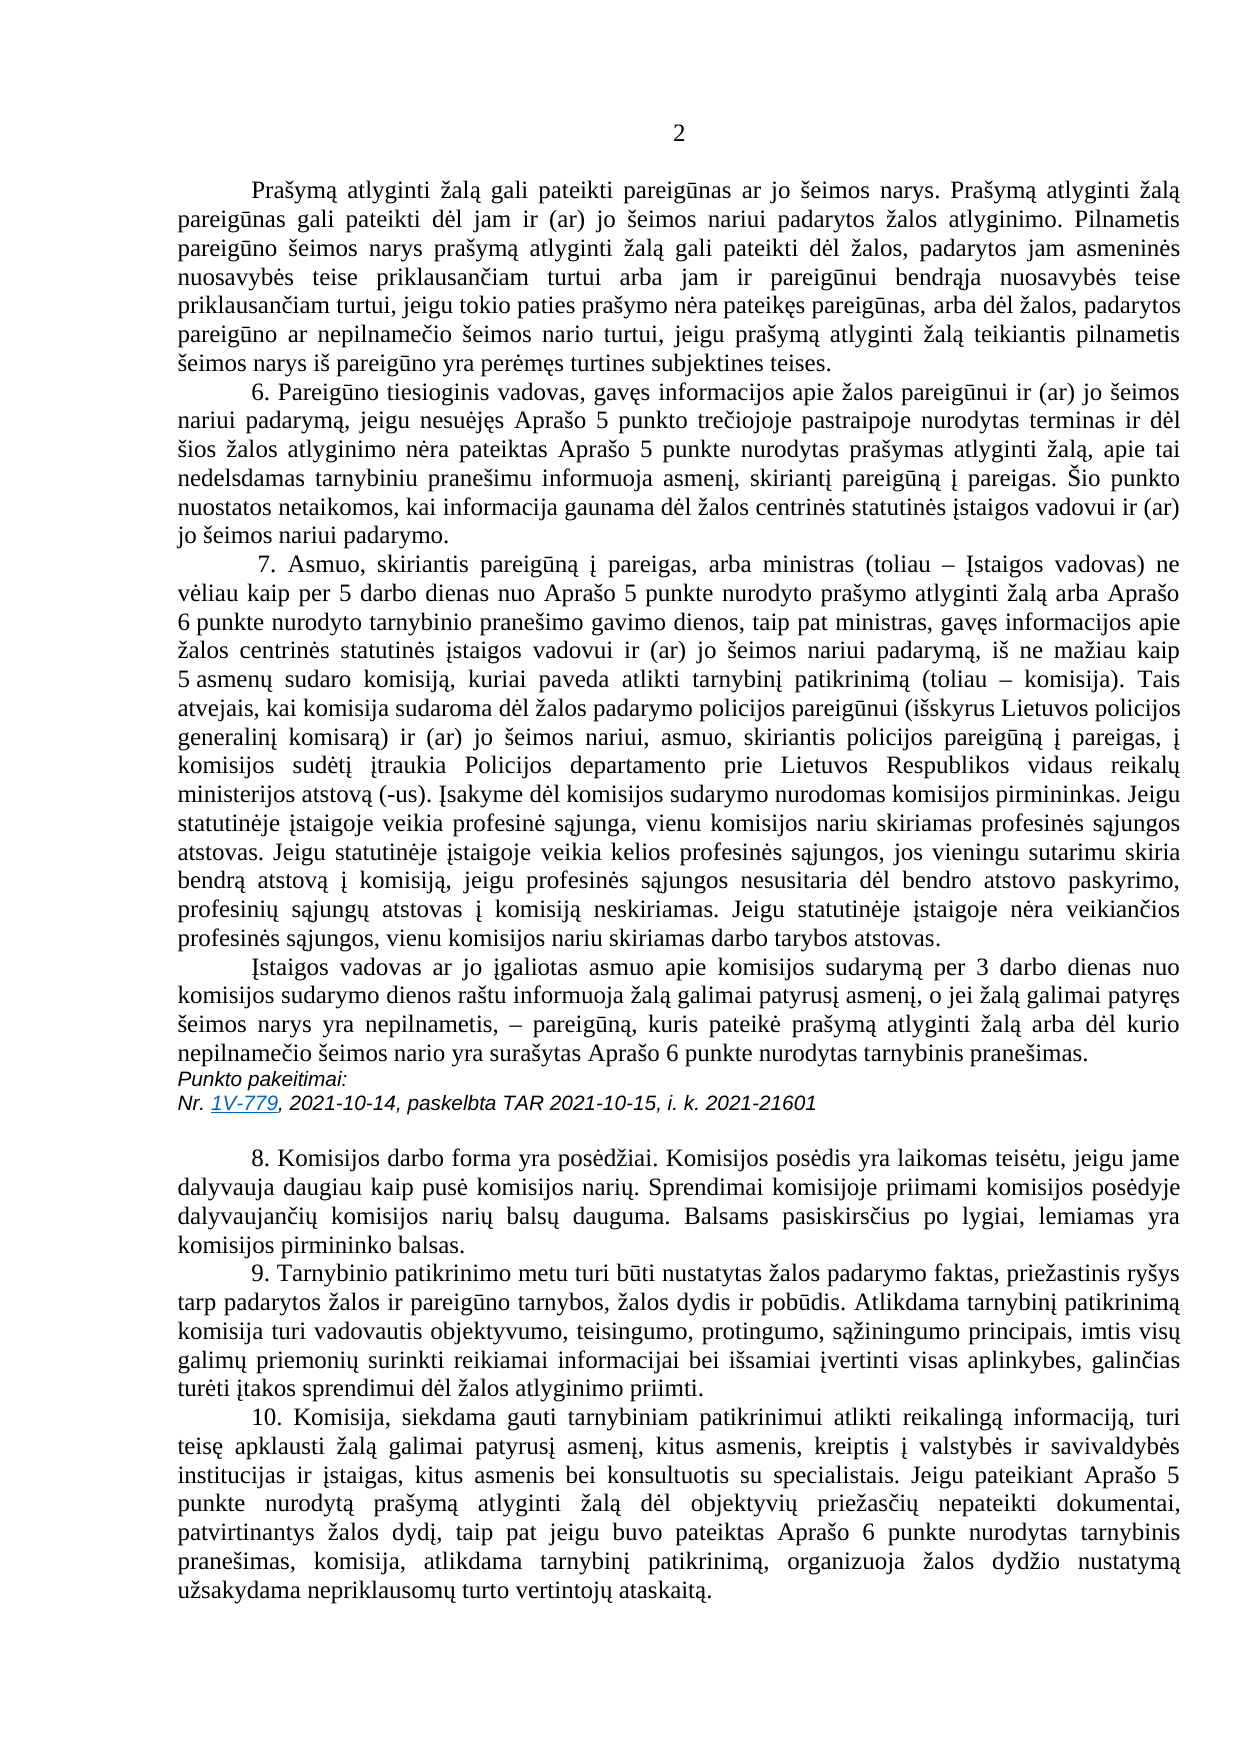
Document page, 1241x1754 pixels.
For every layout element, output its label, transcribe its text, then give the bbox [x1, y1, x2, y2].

text 6. Pareigūno tiesioginis vadovas, gavęs informacijos apie žalos pareigūnui ir (ar) jo šeimos nariui padarymą, jeigu nesuėjęs Aprašo 5 punkto trečiojoje pastraipoje nurodytas terminas ir dėl šios žalos atlyginimo nėra pateiktas Aprašo 5 punkte nurodytas prašymas atlyginti žalą, apie tai nedelsdamas tarnybiniu pranešimu informuoja asmenį, skiriantį pareigūną į pareigas. Šio punkto nuostatos netaikomos, kai informacija gaunama dėl žalos centrinės statutinės įstaigos vadovui ir (ar) jo šeimos nariui padarymo. [177, 377, 1181, 549]
text 8. Komisijos darbo forma yra posėdžiai. Komisijos posėdis yra laikomas teisėtu, jeigu jame dalyvauja daugiau kaip pusė komisijos narių. Sprendimai komisijoje priimami komisijos posėdyje dalyvaujančių komisijos narių balsų dauguma. Balsams pasiskirsčius po lygiai, lemiamas yra komisijos pirmininko balsas. [177, 1143, 1181, 1258]
text Prašymą atlyginti žalą gali pateikti pareigūnas ar jo šeimos narys. Prašymą atlyginti žalą pareigūnas gali pateikti dėl jam ir (ar) jo šeimos nariui padarytos žalos atlyginimo. Pilnametis pareigūno šeimos narys prašymą atlyginti žalą gali pateikti dėl žalos, padarytos jam asmeninės nuosavybės teise priklausančiam turtui arba jam ir pareigūnui bendrąja nuosavybės teise priklausančiam turtui, jeigu tokio paties prašymo nėra pateikęs pareigūnas, arba dėl žalos, padarytos pareigūno ar nepilnamečio šeimos nario turtui, jeigu prašymą atlyginti žalą teikiantis pilnametis šeimos narys iš pareigūno yra perėmęs turtines subjektines teises. [177, 176, 1181, 377]
text 10. Komisija, siekdama gauti tarnybiniam patikrinimui atlikti reikalingą informaciją, turi teisę apklausti žalą galimai patyrusį asmenį, kitus asmenis, kreiptis į valstybės ir savivaldybės institucijas ir įstaigas, kitus asmenis bei konsultuotis su specialistais. Jeigu pateikiant Aprašo 5 punkte nurodytą prašymą atlyginti žalą dėl objektyvių priežasčių nepateikti dokumentai, patvirtinantys žalos dydį, taip pat jeigu buvo pateiktas Aprašo 6 punkte nurodytas tarnybinis pranešimas, komisija, atlikdama tarnybinį patikrinimą, organizuoja žalos dydžio nustatymą užsakydama nepriklausomų turto vertintojų ataskaitą. [177, 1402, 1181, 1603]
text 7. Asmuo, skiriantis pareigūną į pareigas, arba ministras (toliau – Įstaigos vadovas) ne vėliau kaip per 5 darbo dienas nuo Aprašo 5 punkte nurodyto prašymo atlyginti žalą arba Aprašo 6 punkte nurodyto tarnybinio pranešimo gavimo dienos, taip pat ministras, gavęs informacijos apie žalos centrinės statutinės įstaigos vadovui ir (ar) jo šeimos nariui padarymą, iš ne mažiau kaip 5 asmenų sudaro komisiją, kuriai paveda atlikti tarnybinį patikrinimą (toliau – komisija). Tais atvejais, kai komisija sudaroma dėl žalos padarymo policijos pareigūnui (išskyrus Lietuvos policijos generalinį komisarą) ir (ar) jo šeimos nariui, asmuo, skiriantis policijos pareigūną į pareigas, į komisijos sudėtį įtraukia Policijos departamento prie Lietuvos Respublikos vidaus reikalų ministerijos atstovą (-us). Įsakyme dėl komisijos sudarymo nurodomas komisijos pirmininkas. Jeigu statutinėje įstaigoje veikia profesinė sąjunga, vienu komisijos nariu skiriamas profesinės sąjungos atstovas. Jeigu statutinėje įstaigoje veikia kelios profesinės sąjungos, jos vieningu sutarimu skiria bendrą atstovą į komisiją, jeigu profesinės sąjungos nesusitaria dėl bendro atstovo paskyrimo, profesinių sąjungų atstovas į komisiją neskiriamas. Jeigu statutinėje įstaigoje nėra veikiančios profesinės sąjungos, vienu komisijos nariu skiriamas darbo tarybos atstovas. [177, 549, 1181, 952]
text Punkto pakeitimai: [177, 1067, 1181, 1091]
text Nr. 1V-779, 2021-10-14, paskelbta TAR 2021-10-15, i. k. 2021-21601 [177, 1091, 1181, 1115]
text 9. Tarnybinio patikrinimo metu turi būti nustatytas žalos padarymo faktas, priežastinis ryšys tarp padarytos žalos ir pareigūno tarnybos, žalos dydis ir pobūdis. Atlikdama tarnybinį patikrinimą komisija turi vadovautis objektyvumo, teisingumo, protingumo, sąžiningumo principais, imtis visų galimų priemonių surinkti reikiamai informacijai bei išsamiai įvertinti visas aplinkybes, galinčias turėti įtakos sprendimui dėl žalos atlyginimo priimti. [177, 1258, 1181, 1402]
text Įstaigos vadovas ar jo įgaliotas asmuo apie komisijos sudarymą per 3 darbo dienas nuo komisijos sudarymo dienos raštu informuoja žalą galimai patyrusį asmenį, o jei žalą galimai patyręs šeimos narys yra nepilnametis, – pareigūną, kuris pateikė prašymą atlyginti žalą arba dėl kurio nepilnamečio šeimos nario yra surašytas Aprašo 6 punkte nurodytas tarnybinis pranešimas. [177, 952, 1181, 1067]
